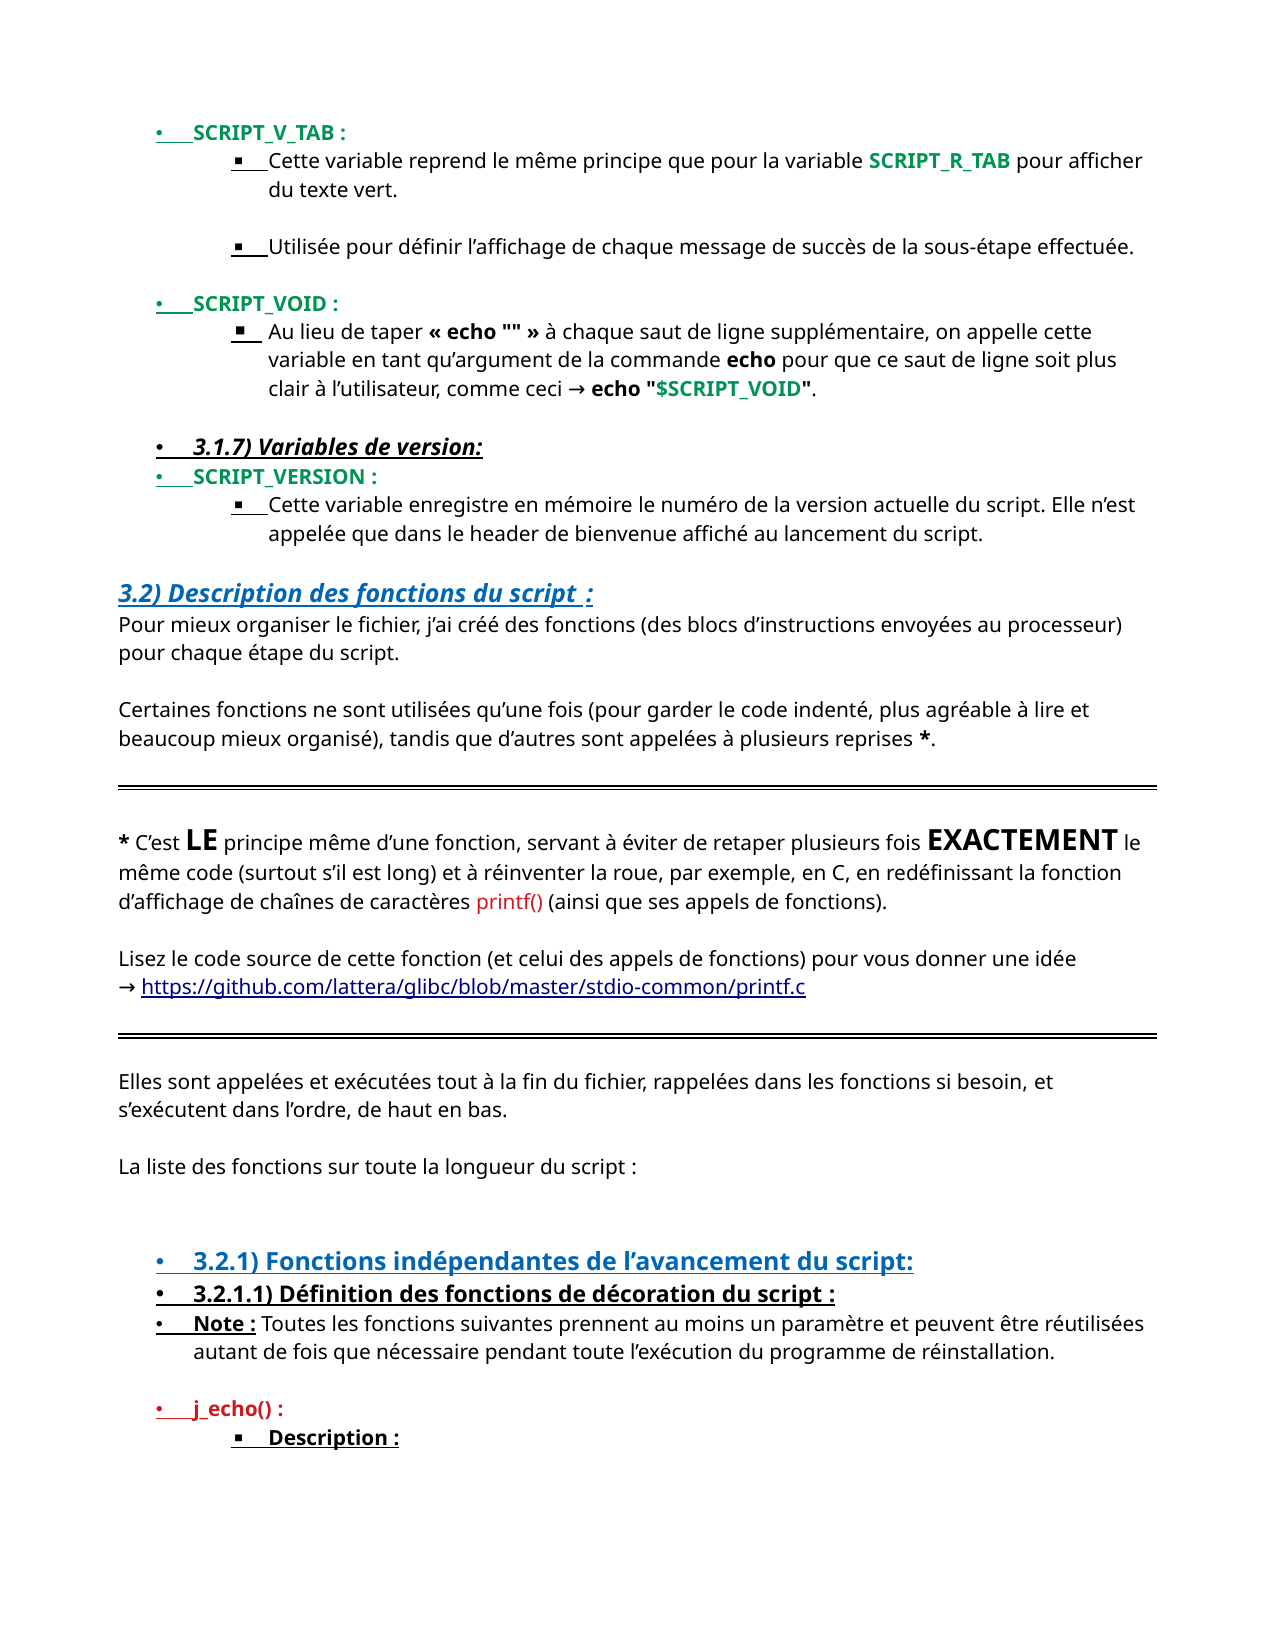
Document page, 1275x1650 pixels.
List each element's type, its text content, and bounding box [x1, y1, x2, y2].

text Pour mieux organiser le fichier, j’ai créé des fonctions (des blocs d’instructions envoyées au processeur) pour chaque étape du script. [118, 610, 1157, 667]
list SCRIPT_VERSION : [156, 462, 1157, 491]
text Lisez le code source de cette fonction (et celui des appels de fonctions) pour vous donner une idée [118, 944, 1157, 972]
text * C’est LE principe même d’une fonction, servant à éviter de retaper plusieurs fois EXACTEMENT le même code (surtout s’il est long) et à réinventer la roue, par exemple, en C, en redéfinissant la fonction d’affichage de chaînes de caractères printf() (ainsi que ses appels de fonctions). [118, 819, 1157, 915]
list Description : [231, 1423, 1157, 1451]
list j_echo() : [156, 1394, 1157, 1423]
text Elles sont appelées et exécutées tout à la fin du fichier, rappelées dans les fonctions si besoin, et s’exécutent dans l’ordre, de haut en bas. [118, 1067, 1157, 1124]
list 3.1.7) Variables de version: [156, 431, 1157, 462]
list SCRIPT_V_TAB : [156, 118, 1157, 147]
list Utilisée pour définir l’affichage de chaque message de succès de la sous-étape effectuée. [231, 232, 1157, 260]
list Au lieu de taper « echo "" » à chaque saut de ligne supplémentaire, on appelle cette variable en tant qu’argument de la commande echo pour que ce saut de ligne soit plus clair à l’utilisateur, comme ceci → echo "$SCRIPT_VOID". [231, 317, 1157, 402]
list SCRIPT_VOID : [156, 289, 1157, 317]
list 3.2.1) Fonctions indépendantes de l’avancement du script: [156, 1244, 1157, 1278]
list Note : Toutes les fonctions suivantes prennent au moins un paramètre et peuvent être réutilisées autant de fois que nécessaire pendant toute l’exécution du programme de réinstallation. [156, 1309, 1157, 1366]
text → https://github.com/lattera/glibc/blob/master/stdio-common/printf.c [118, 972, 1157, 1001]
list Cette variable enregistre en mémoire le numéro de la version actuelle du script. Elle n’est appelée que dans le header de bienvenue affiché au lancement du script. [231, 491, 1157, 547]
list 3.2.1.1) Définition des fonctions de décoration du script : [156, 1278, 1157, 1309]
text La liste des fonctions sur toute la longueur du script : [118, 1152, 1157, 1181]
text 3.2) Description des fonctions du script : [118, 576, 1157, 610]
text Certaines fonctions ne sont utilisées qu’une fois (pour garder le code indenté, plus agréable à lire et beaucoup mieux organisé), tandis que d’autres sont appelées à plusieurs reprises *. [118, 695, 1157, 752]
list Cette variable reprend le même principe que pour la variable SCRIPT_R_TAB pour afficher du texte vert. [231, 147, 1157, 203]
